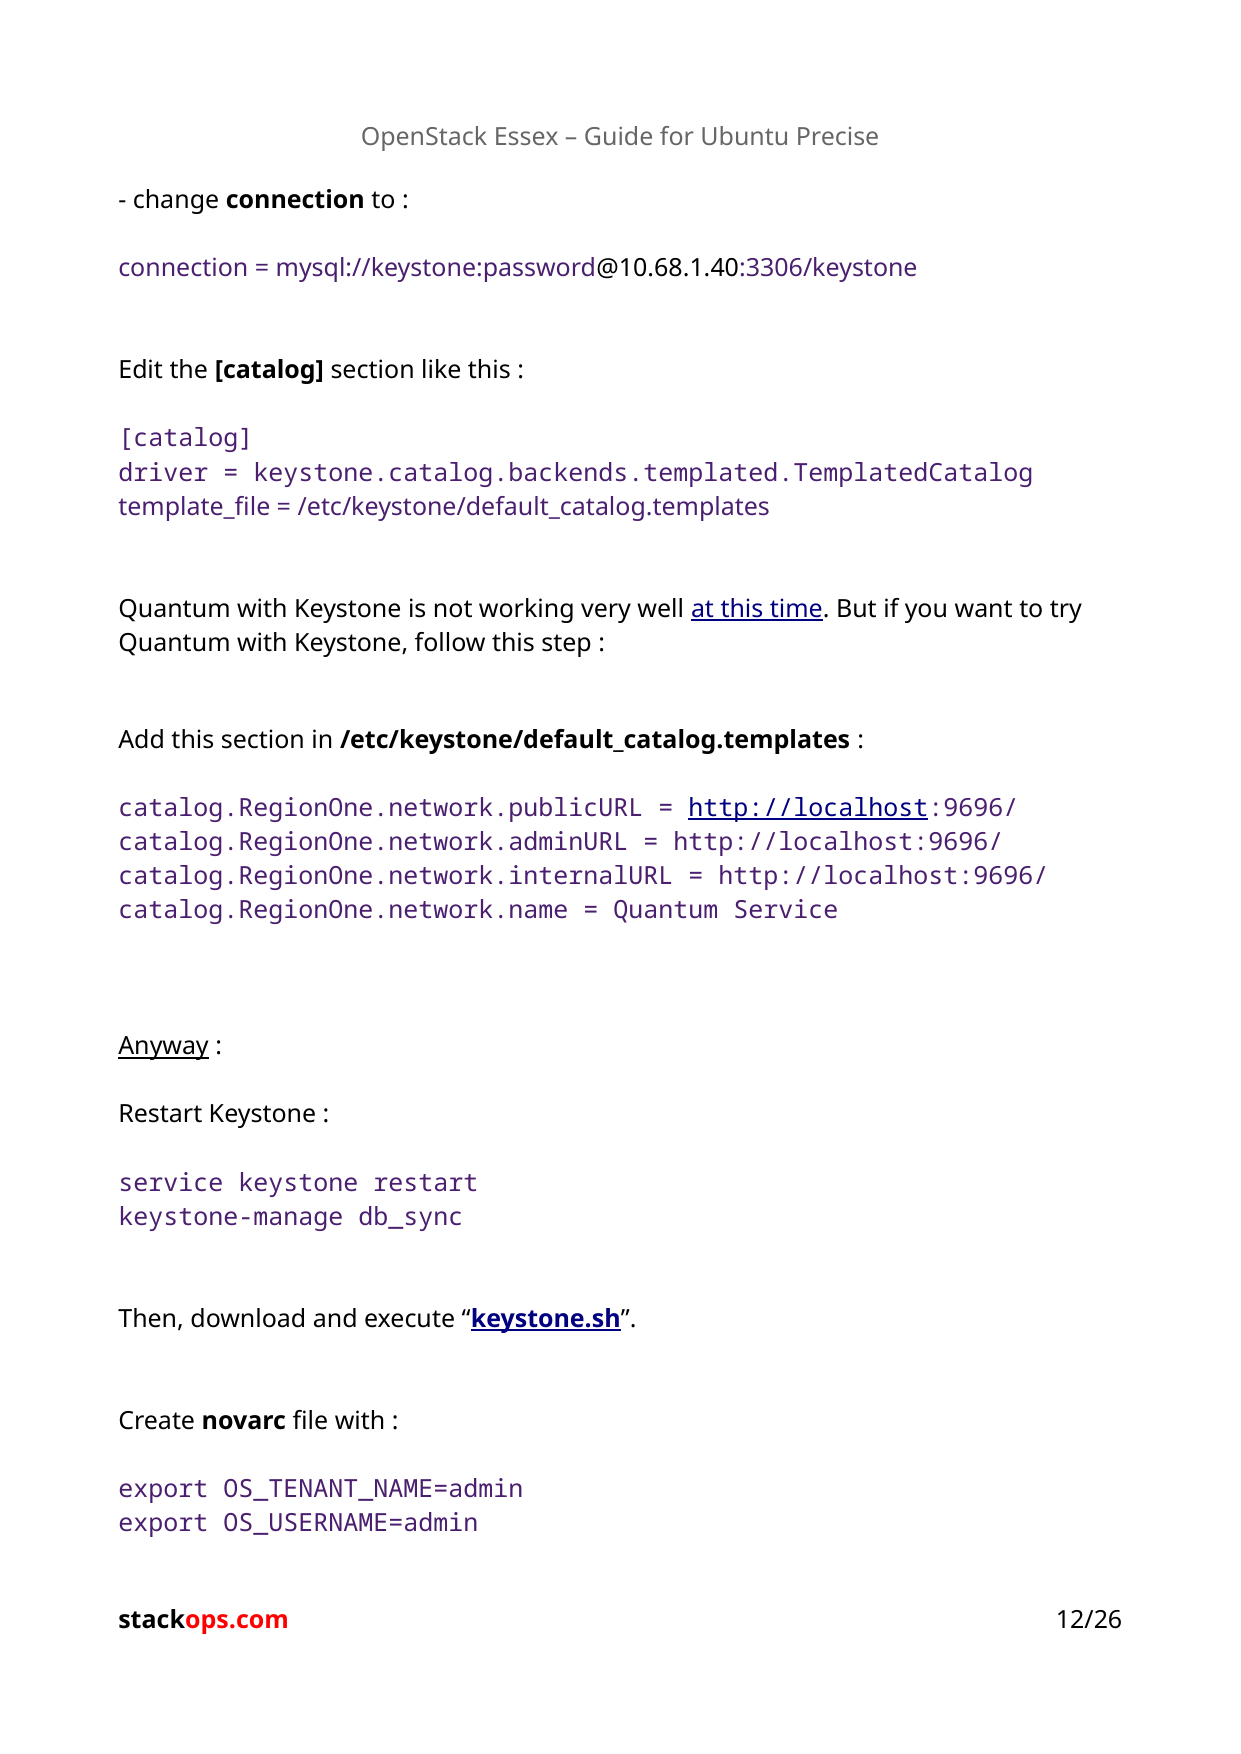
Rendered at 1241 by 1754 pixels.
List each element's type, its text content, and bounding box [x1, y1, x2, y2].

text keystone-manage db_sync [118, 1198, 1122, 1232]
text service keystone restart [118, 1164, 1122, 1198]
text export OS_TENANT_NAME=admin [118, 1471, 1122, 1505]
text catalog.RegionOne.network.name = Quantum Service [118, 892, 1122, 926]
text catalog.RegionOne.network.publicURL = http://localhost:9696/ [118, 789, 1122, 823]
text Create novarc file with : [118, 1403, 1122, 1437]
text driver = keystone.catalog.backends.templated.TemplatedCatalog [118, 454, 1122, 488]
text template_file = /etc/keystone/default_catalog.templates [118, 488, 1122, 522]
text Then, download and execute “keystone.sh”. [118, 1300, 1122, 1334]
text Anyway : [118, 1028, 1122, 1062]
text export OS_USERNAME=admin [118, 1505, 1122, 1539]
text Restart Keystone : [118, 1096, 1122, 1130]
text catalog.RegionOne.network.internalURL = http://localhost:9696/ [118, 858, 1122, 892]
text - change connection to : [118, 182, 1122, 216]
text connection = mysql://keystone:password@10.68.1.40:3306/keystone [118, 250, 1122, 284]
text Add this section in /etc/keystone/default_catalog.templates : [118, 721, 1122, 755]
text [catalog] [118, 420, 1122, 454]
text catalog.RegionOne.network.adminURL = http://localhost:9696/ [118, 823, 1122, 858]
text Edit the [catalog] section like this : [118, 352, 1122, 386]
text Quantum with Keystone is not working very well at this time. But if you want to try Quantum with Keystone, follow this step : [118, 590, 1122, 658]
